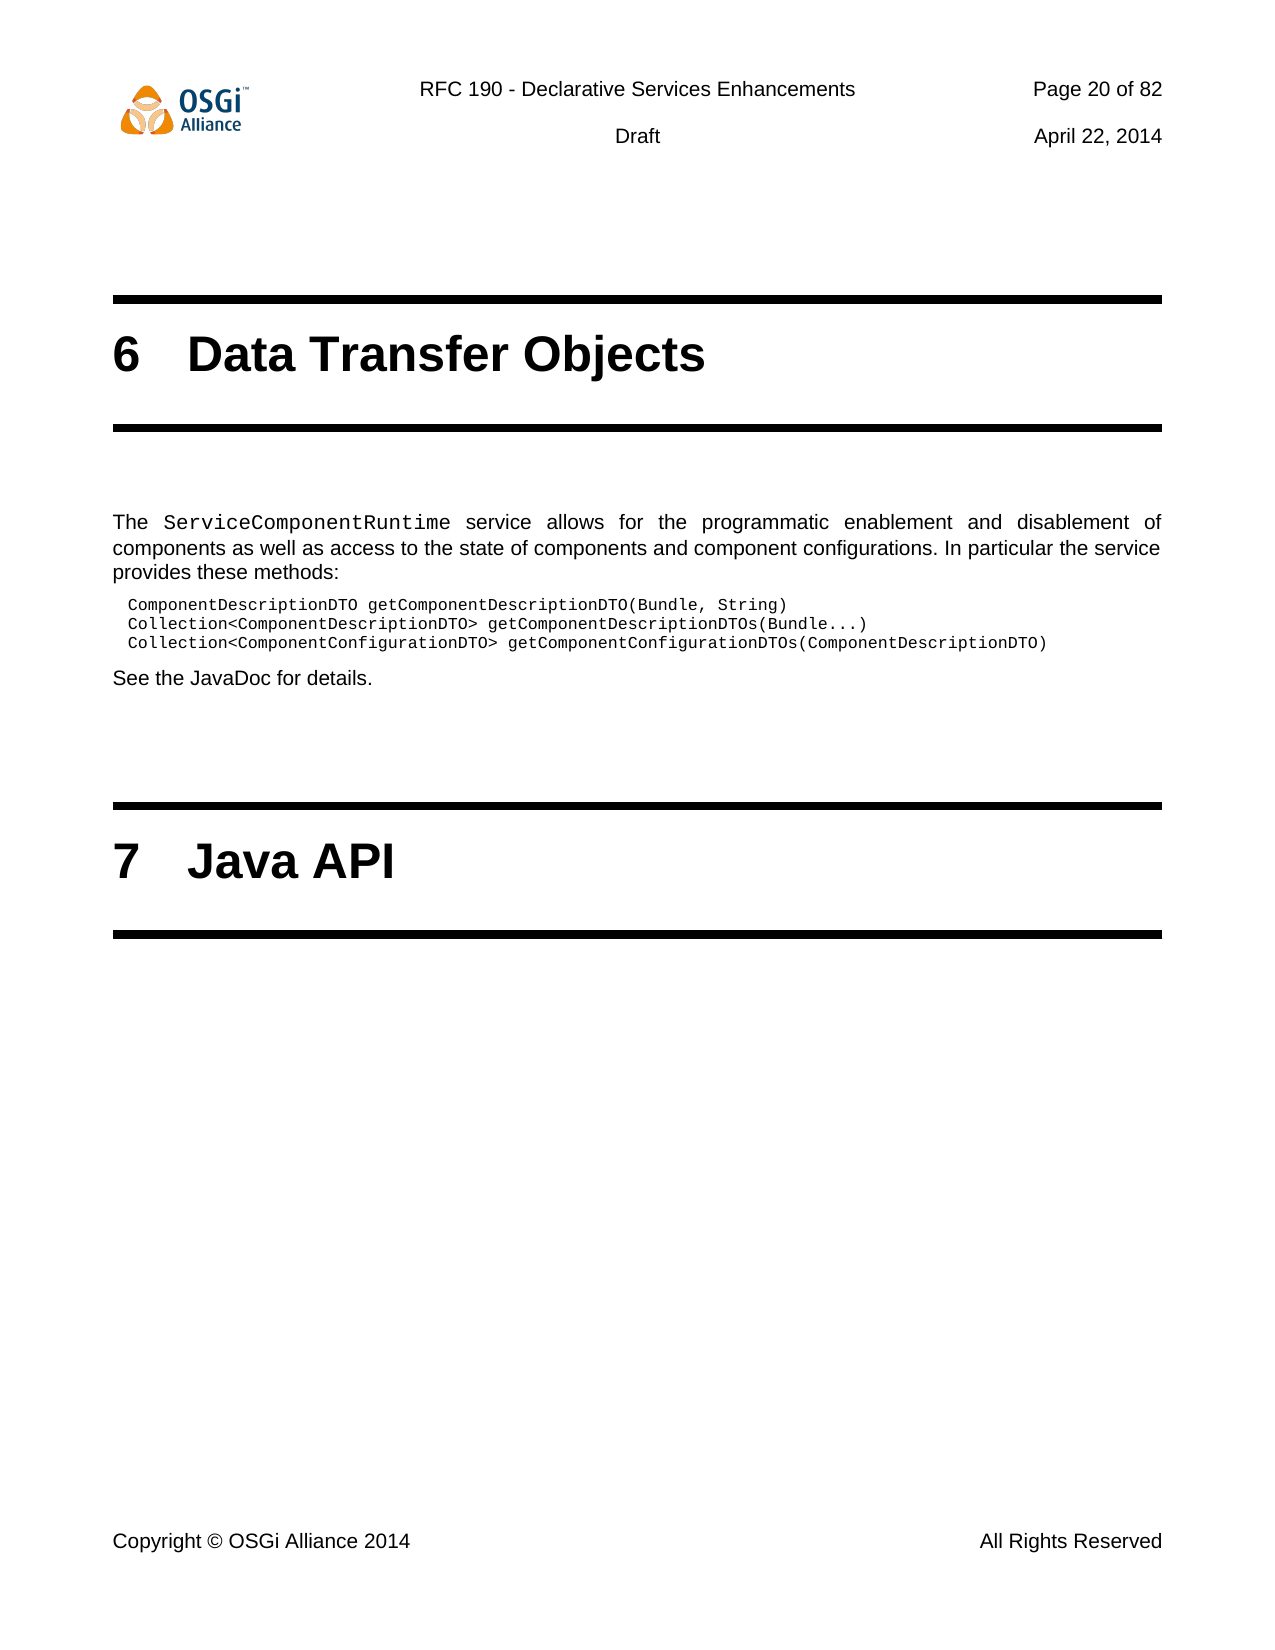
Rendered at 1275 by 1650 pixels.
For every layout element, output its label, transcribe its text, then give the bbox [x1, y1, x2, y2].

text Collection<ComponentDescriptionDTO> getComponentDescriptionDTOs(Bundle...) [128, 615, 1162, 634]
subtitle Java API [112, 803, 1162, 939]
text See the JavaDoc for details. [112, 666, 1162, 689]
subtitle Data Transfer Objects [112, 296, 1162, 432]
picture [113, 78, 257, 142]
text Collection<ComponentConfigurationDTO> getComponentConfigurationDTOs(ComponentDescriptionDTO) [128, 634, 1162, 653]
text The ServiceComponentRuntime service allows for the programmatic enablement and disablement of components as well as access to the state of components and component configurations. In particular the service provides these methods: [112, 510, 1162, 584]
text ComponentDescriptionDTO getComponentDescriptionDTO(Bundle, String) [128, 596, 1162, 615]
